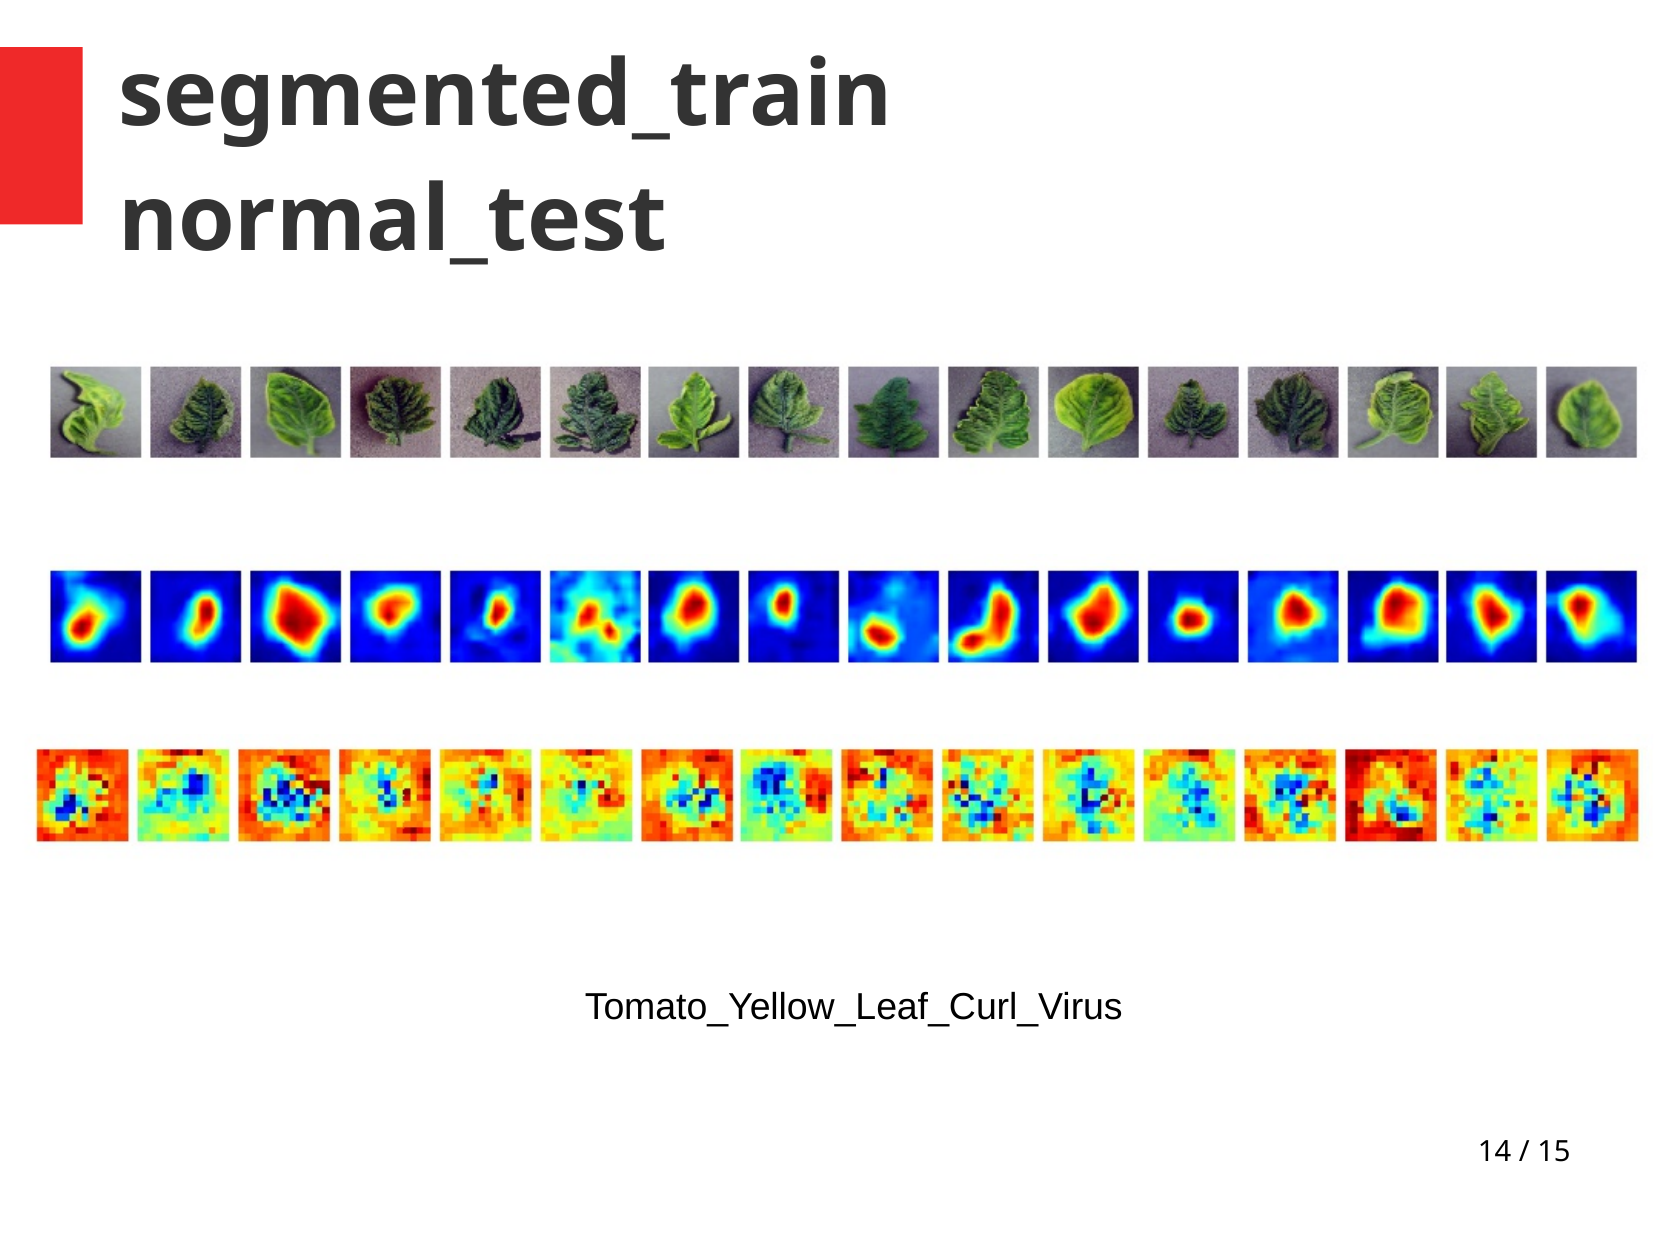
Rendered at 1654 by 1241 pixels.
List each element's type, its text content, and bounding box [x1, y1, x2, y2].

picture [0, 350, 1654, 496]
text_box Tomato_Yellow_Leaf_Curl_Virus [570, 978, 1138, 1036]
picture [0, 734, 1654, 880]
picture [0, 554, 1654, 700]
title segmented_train normal_test [118, 45, 1571, 260]
